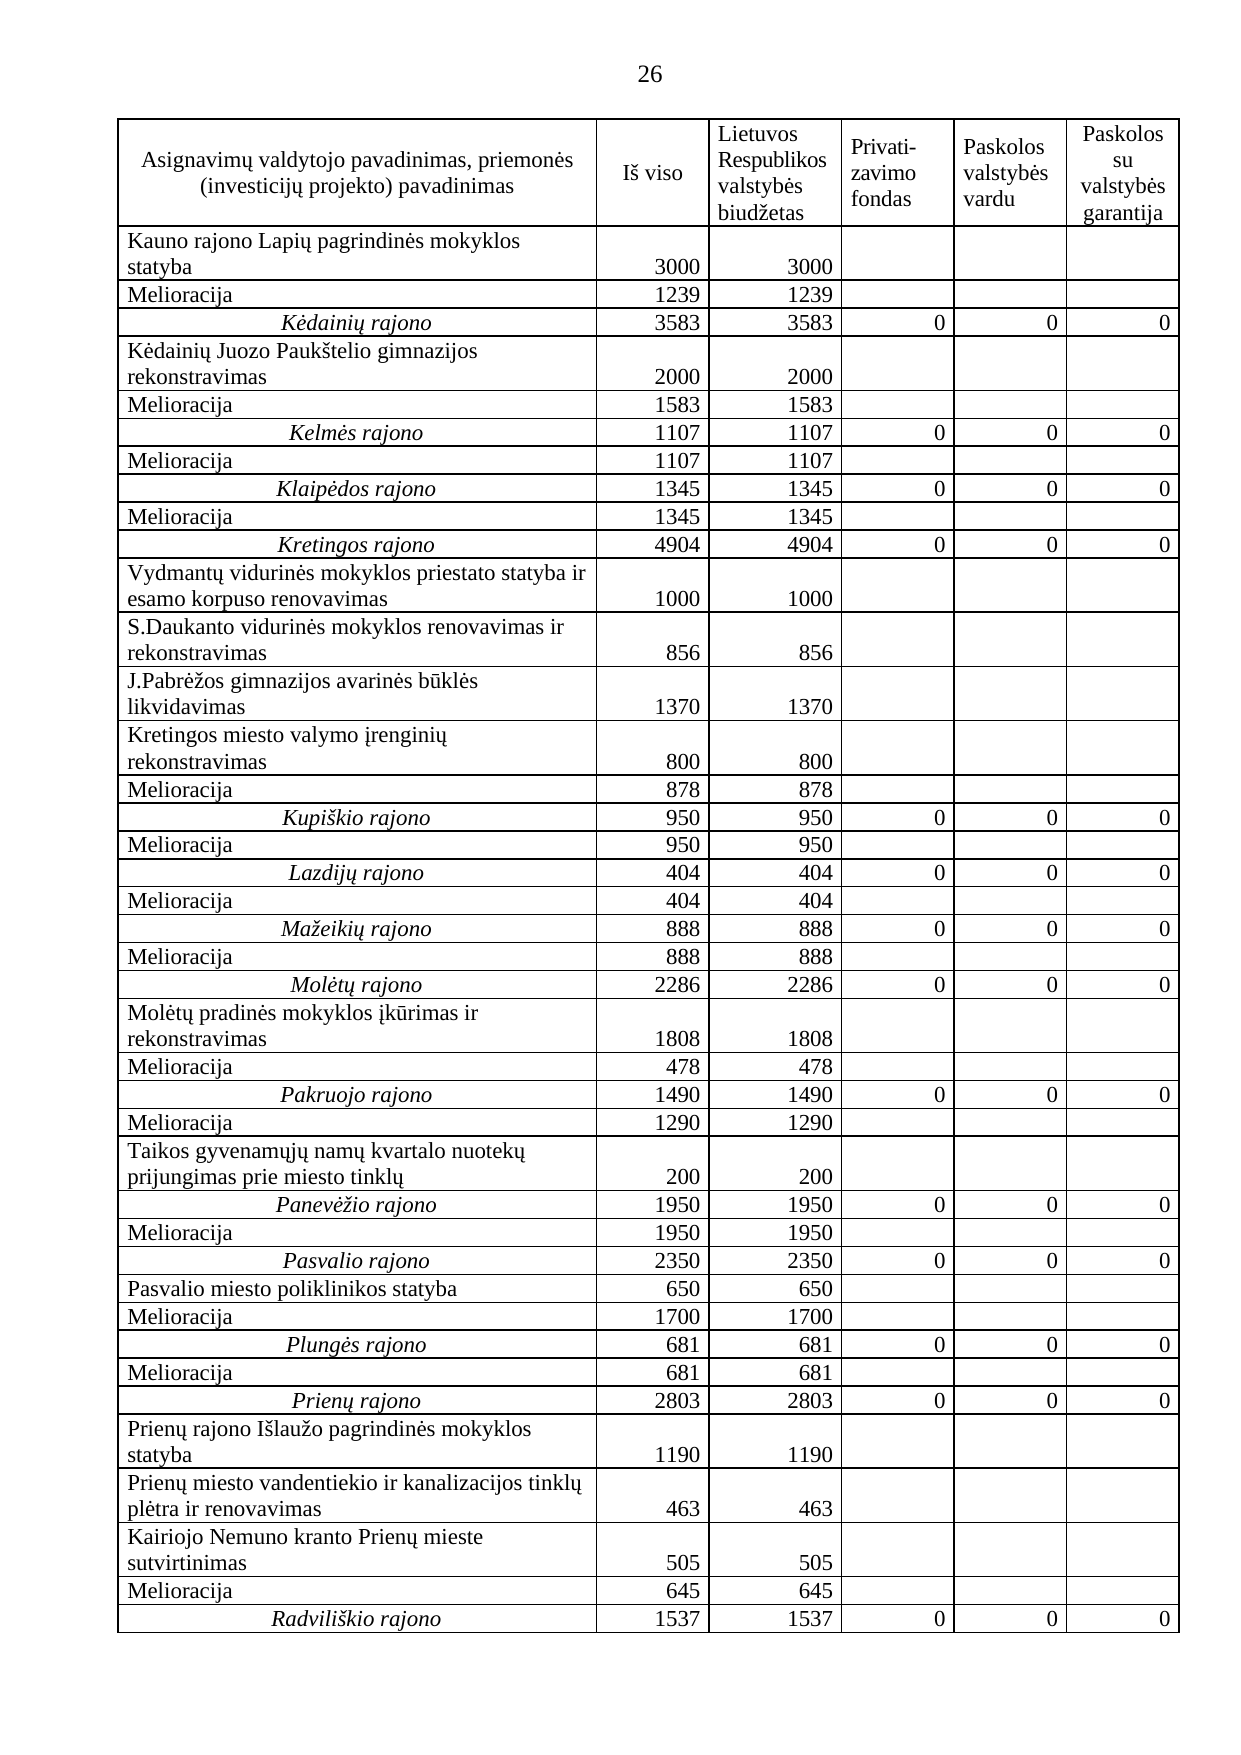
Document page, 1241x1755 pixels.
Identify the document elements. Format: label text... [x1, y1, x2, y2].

table_cell [842, 281, 953, 307]
table_cell 1950 [597, 1191, 708, 1218]
table_cell [955, 1577, 1066, 1604]
table_cell 878 [597, 776, 708, 802]
table_cell 1583 [710, 391, 841, 417]
table_cell Mažeikių rajono [119, 915, 596, 942]
table_cell 1345 [597, 475, 708, 501]
table_cell [842, 227, 953, 279]
table_cell Vydmantų vidurinės mokyklos priestato statyba ir esamo korpuso renovavimas [119, 559, 596, 611]
table_cell Lazdijų rajono [119, 860, 596, 886]
table_cell 1537 [710, 1605, 841, 1632]
table_cell 1000 [597, 559, 708, 611]
table_cell [955, 1303, 1066, 1329]
table_cell 1490 [597, 1081, 708, 1107]
table_cell 1290 [597, 1109, 708, 1135]
table_cell [955, 667, 1066, 720]
table_cell [955, 613, 1066, 666]
table_cell [955, 447, 1066, 473]
table_cell 1808 [597, 999, 708, 1052]
table_cell [1067, 447, 1178, 473]
table_cell [955, 503, 1066, 529]
table_header Paskolos su valstybės garantija [1067, 120, 1178, 225]
table_cell [1067, 391, 1178, 417]
table_cell 888 [710, 915, 841, 942]
table_cell [955, 887, 1066, 914]
table_cell [842, 1137, 953, 1190]
table_cell 1190 [710, 1415, 841, 1467]
table_cell 463 [597, 1469, 708, 1522]
table_cell 888 [597, 915, 708, 942]
table_cell [842, 1275, 953, 1301]
table_cell Melioracija [119, 887, 596, 914]
table_cell Melioracija [119, 391, 596, 417]
table_cell 0 [842, 1247, 953, 1273]
table_cell 681 [597, 1359, 708, 1385]
table_cell [842, 943, 953, 969]
table_cell 0 [842, 860, 953, 886]
table_cell 681 [710, 1331, 841, 1357]
table_cell 2286 [710, 971, 841, 997]
table_cell Prienų rajono Išlaužo pagrindinės mokyklos statyba [119, 1415, 596, 1467]
table_cell [955, 832, 1066, 858]
table_cell [842, 832, 953, 858]
table_cell 856 [710, 613, 841, 666]
table_cell 1290 [710, 1109, 841, 1135]
table_cell 200 [597, 1137, 708, 1190]
table_cell Kėdainių Juozo Paukštelio gimnazijos rekonstravimas [119, 337, 596, 389]
table_cell Melioracija [119, 832, 596, 858]
table_cell 1190 [597, 1415, 708, 1467]
table_cell [842, 1415, 953, 1467]
table_cell 0 [1067, 1081, 1178, 1107]
table_cell [842, 776, 953, 802]
table_cell [955, 1523, 1066, 1576]
table_cell 878 [710, 776, 841, 802]
table_cell [842, 447, 953, 473]
table_cell [842, 613, 953, 666]
table_cell 1583 [597, 391, 708, 417]
table_cell 0 [955, 971, 1066, 997]
table_cell 0 [1067, 419, 1178, 445]
table_cell 1239 [597, 281, 708, 307]
table_cell [1067, 227, 1178, 279]
table_cell Kėdainių rajono [119, 309, 596, 335]
table_cell Kretingos miesto valymo įrenginių rekonstravimas [119, 721, 596, 774]
table_cell 0 [955, 1191, 1066, 1218]
table_cell Prienų rajono [119, 1387, 596, 1413]
table_cell 0 [955, 419, 1066, 445]
table_cell [842, 559, 953, 611]
table_cell 0 [955, 309, 1066, 335]
table_cell [955, 1053, 1066, 1079]
table_cell 0 [955, 531, 1066, 557]
table_cell 950 [710, 832, 841, 858]
table_cell [1067, 1415, 1178, 1467]
table_cell 1107 [597, 447, 708, 473]
table_cell [842, 667, 953, 720]
table_cell [842, 1053, 953, 1079]
table_cell [955, 1137, 1066, 1190]
table_cell 3583 [710, 309, 841, 335]
table_cell Melioracija [119, 1359, 596, 1385]
table_cell [1067, 503, 1178, 529]
table_cell 1239 [710, 281, 841, 307]
table_cell 0 [1067, 1387, 1178, 1413]
table_cell 0 [842, 475, 953, 501]
table_cell Kretingos rajono [119, 531, 596, 557]
table_cell 505 [597, 1523, 708, 1576]
table_cell 1107 [710, 447, 841, 473]
table_cell Molėtų rajono [119, 971, 596, 997]
table_cell 0 [842, 309, 953, 335]
table_cell [955, 1469, 1066, 1522]
table_cell Melioracija [119, 1219, 596, 1246]
table_cell 1537 [597, 1605, 708, 1632]
table_cell 0 [1067, 1191, 1178, 1218]
table_cell [955, 1359, 1066, 1385]
table_cell Melioracija [119, 943, 596, 969]
table_cell 950 [597, 832, 708, 858]
table_cell S.Daukanto vidurinės mokyklos renovavimas ir rekonstravimas [119, 613, 596, 666]
table_cell 856 [597, 613, 708, 666]
table_cell [1067, 999, 1178, 1052]
table_cell Taikos gyvenamųjų namų kvartalo nuotekų prijungimas prie miesto tinklų [119, 1137, 596, 1190]
table_cell [1067, 1053, 1178, 1079]
table_cell Melioracija [119, 1109, 596, 1135]
table_cell Pakruojo rajono [119, 1081, 596, 1107]
table_cell [1067, 1219, 1178, 1246]
table_cell 0 [1067, 860, 1178, 886]
table_cell [1067, 887, 1178, 914]
table_cell 1950 [597, 1219, 708, 1246]
table_cell [1067, 776, 1178, 802]
table_cell [1067, 1469, 1178, 1522]
table_cell [955, 721, 1066, 774]
table_cell [842, 999, 953, 1052]
table_cell 505 [710, 1523, 841, 1576]
table_cell [842, 887, 953, 914]
table_cell 0 [955, 860, 1066, 886]
table_cell 0 [955, 1081, 1066, 1107]
table_cell 0 [842, 915, 953, 942]
table_cell 3583 [597, 309, 708, 335]
table_cell [842, 1303, 953, 1329]
table_cell 2803 [597, 1387, 708, 1413]
table_cell [955, 391, 1066, 417]
table_cell Pasvalio miesto poliklinikos statyba [119, 1275, 596, 1301]
table_cell 0 [842, 1331, 953, 1357]
table_cell Panevėžio rajono [119, 1191, 596, 1218]
table_cell [1067, 613, 1178, 666]
table_cell 0 [1067, 1605, 1178, 1632]
table_cell [955, 776, 1066, 802]
table_cell Prienų miesto vandentiekio ir kanalizacijos tinklų plėtra ir renovavimas [119, 1469, 596, 1522]
table_cell [955, 1275, 1066, 1301]
table_cell Klaipėdos rajono [119, 475, 596, 501]
table_cell 463 [710, 1469, 841, 1522]
table_cell [842, 337, 953, 389]
table_cell 0 [1067, 475, 1178, 501]
table_header Asignavimų valdytojo pavadinimas, priemonės (investicijų projekto) pavadinimas [119, 120, 596, 225]
table_cell [955, 337, 1066, 389]
table_cell Molėtų pradinės mokyklos įkūrimas ir rekonstravimas [119, 999, 596, 1052]
table_cell 645 [710, 1577, 841, 1604]
table_cell 0 [1067, 971, 1178, 997]
table_cell 0 [1067, 531, 1178, 557]
table_cell Melioracija [119, 1577, 596, 1604]
table_cell Pasvalio rajono [119, 1247, 596, 1273]
table_cell 681 [710, 1359, 841, 1385]
table_cell 1490 [710, 1081, 841, 1107]
table_cell 0 [955, 1247, 1066, 1273]
table_cell 404 [710, 887, 841, 914]
table_cell 0 [1067, 915, 1178, 942]
table_cell 1107 [710, 419, 841, 445]
table_cell 478 [710, 1053, 841, 1079]
table_cell 0 [1067, 1331, 1178, 1357]
table_cell 0 [955, 1387, 1066, 1413]
table_cell 1345 [710, 475, 841, 501]
table_cell 0 [842, 804, 953, 830]
table_cell Plungės rajono [119, 1331, 596, 1357]
table_cell 2286 [597, 971, 708, 997]
table_cell Kupiškio rajono [119, 804, 596, 830]
table_cell Radviliškio rajono [119, 1605, 596, 1632]
table_cell [1067, 1303, 1178, 1329]
table_cell [1067, 1109, 1178, 1135]
table_cell [842, 1219, 953, 1246]
table_cell 888 [710, 943, 841, 969]
table_cell 0 [842, 1191, 953, 1218]
table_cell J.Pabrėžos gimnazijos avarinės būklės likvidavimas [119, 667, 596, 720]
table_cell [842, 1359, 953, 1385]
table_cell Melioracija [119, 1303, 596, 1329]
table_cell [955, 227, 1066, 279]
table_cell [842, 1523, 953, 1576]
table_cell 950 [597, 804, 708, 830]
table_cell [1067, 943, 1178, 969]
table_cell Kauno rajono Lapių pagrindinės mokyklos statyba [119, 227, 596, 279]
table_cell [1067, 1275, 1178, 1301]
table_cell 1000 [710, 559, 841, 611]
table_cell 404 [597, 860, 708, 886]
table_cell 404 [597, 887, 708, 914]
table_cell 1345 [710, 503, 841, 529]
table_cell Melioracija [119, 776, 596, 802]
table_cell 0 [1067, 1247, 1178, 1273]
table_cell 0 [842, 1387, 953, 1413]
table_cell 3000 [597, 227, 708, 279]
table_header Lietuvos Respublikos valstybės biudžetas [710, 120, 841, 225]
table_cell 0 [842, 1081, 953, 1107]
table_cell [1067, 721, 1178, 774]
table_cell [955, 1109, 1066, 1135]
table_cell 0 [955, 915, 1066, 942]
table_header Paskolos valstybės vardu [955, 120, 1066, 225]
table_cell 681 [597, 1331, 708, 1357]
table_cell Melioracija [119, 281, 596, 307]
table_cell 1370 [597, 667, 708, 720]
table_cell 0 [955, 1331, 1066, 1357]
table_cell 0 [842, 531, 953, 557]
table_cell [955, 943, 1066, 969]
table_cell 4904 [597, 531, 708, 557]
table_cell 0 [1067, 804, 1178, 830]
table_cell 404 [710, 860, 841, 886]
table_cell [955, 999, 1066, 1052]
table_cell 650 [597, 1275, 708, 1301]
table_cell 478 [597, 1053, 708, 1079]
table_cell [1067, 337, 1178, 389]
table_cell 2350 [597, 1247, 708, 1273]
table_cell 2350 [710, 1247, 841, 1273]
table_cell [842, 503, 953, 529]
table_cell 650 [710, 1275, 841, 1301]
table_cell 888 [597, 943, 708, 969]
table_cell [1067, 832, 1178, 858]
table_cell 0 [842, 1605, 953, 1632]
table_cell [955, 281, 1066, 307]
table_cell [955, 559, 1066, 611]
table_cell [842, 1109, 953, 1135]
table_cell 0 [955, 1605, 1066, 1632]
table_cell [1067, 667, 1178, 720]
table_cell Melioracija [119, 503, 596, 529]
table_cell 2000 [597, 337, 708, 389]
table_cell 1700 [710, 1303, 841, 1329]
table_cell 800 [710, 721, 841, 774]
table_cell [1067, 281, 1178, 307]
table_cell 800 [597, 721, 708, 774]
table_cell [842, 391, 953, 417]
table_cell Kelmės rajono [119, 419, 596, 445]
table_cell 645 [597, 1577, 708, 1604]
table_cell 1950 [710, 1219, 841, 1246]
table_header Privati-zavimo fondas [842, 120, 953, 225]
table_cell 0 [1067, 309, 1178, 335]
table_cell 0 [842, 971, 953, 997]
table_cell [842, 1469, 953, 1522]
table_cell 3000 [710, 227, 841, 279]
table_cell 2803 [710, 1387, 841, 1413]
table_cell Melioracija [119, 447, 596, 473]
table_cell Melioracija [119, 1053, 596, 1079]
table_cell 0 [955, 804, 1066, 830]
table_cell 0 [842, 419, 953, 445]
table_cell [955, 1415, 1066, 1467]
table_cell 1345 [597, 503, 708, 529]
table_cell [1067, 1523, 1178, 1576]
table_cell 0 [955, 475, 1066, 501]
table_cell 1107 [597, 419, 708, 445]
table_cell 1700 [597, 1303, 708, 1329]
table_cell Kairiojo Nemuno kranto Prienų mieste sutvirtinimas [119, 1523, 596, 1576]
table_cell 2000 [710, 337, 841, 389]
table_cell 1808 [710, 999, 841, 1052]
table_header Iš viso [597, 120, 708, 225]
table_cell 950 [710, 804, 841, 830]
table_cell [1067, 1359, 1178, 1385]
table_cell [1067, 559, 1178, 611]
table_cell [1067, 1137, 1178, 1190]
table_cell [842, 1577, 953, 1604]
table_cell 1370 [710, 667, 841, 720]
table_cell [842, 721, 953, 774]
table_cell [955, 1219, 1066, 1246]
table_cell 200 [710, 1137, 841, 1190]
table_cell 4904 [710, 531, 841, 557]
table_cell [1067, 1577, 1178, 1604]
table_cell 1950 [710, 1191, 841, 1218]
